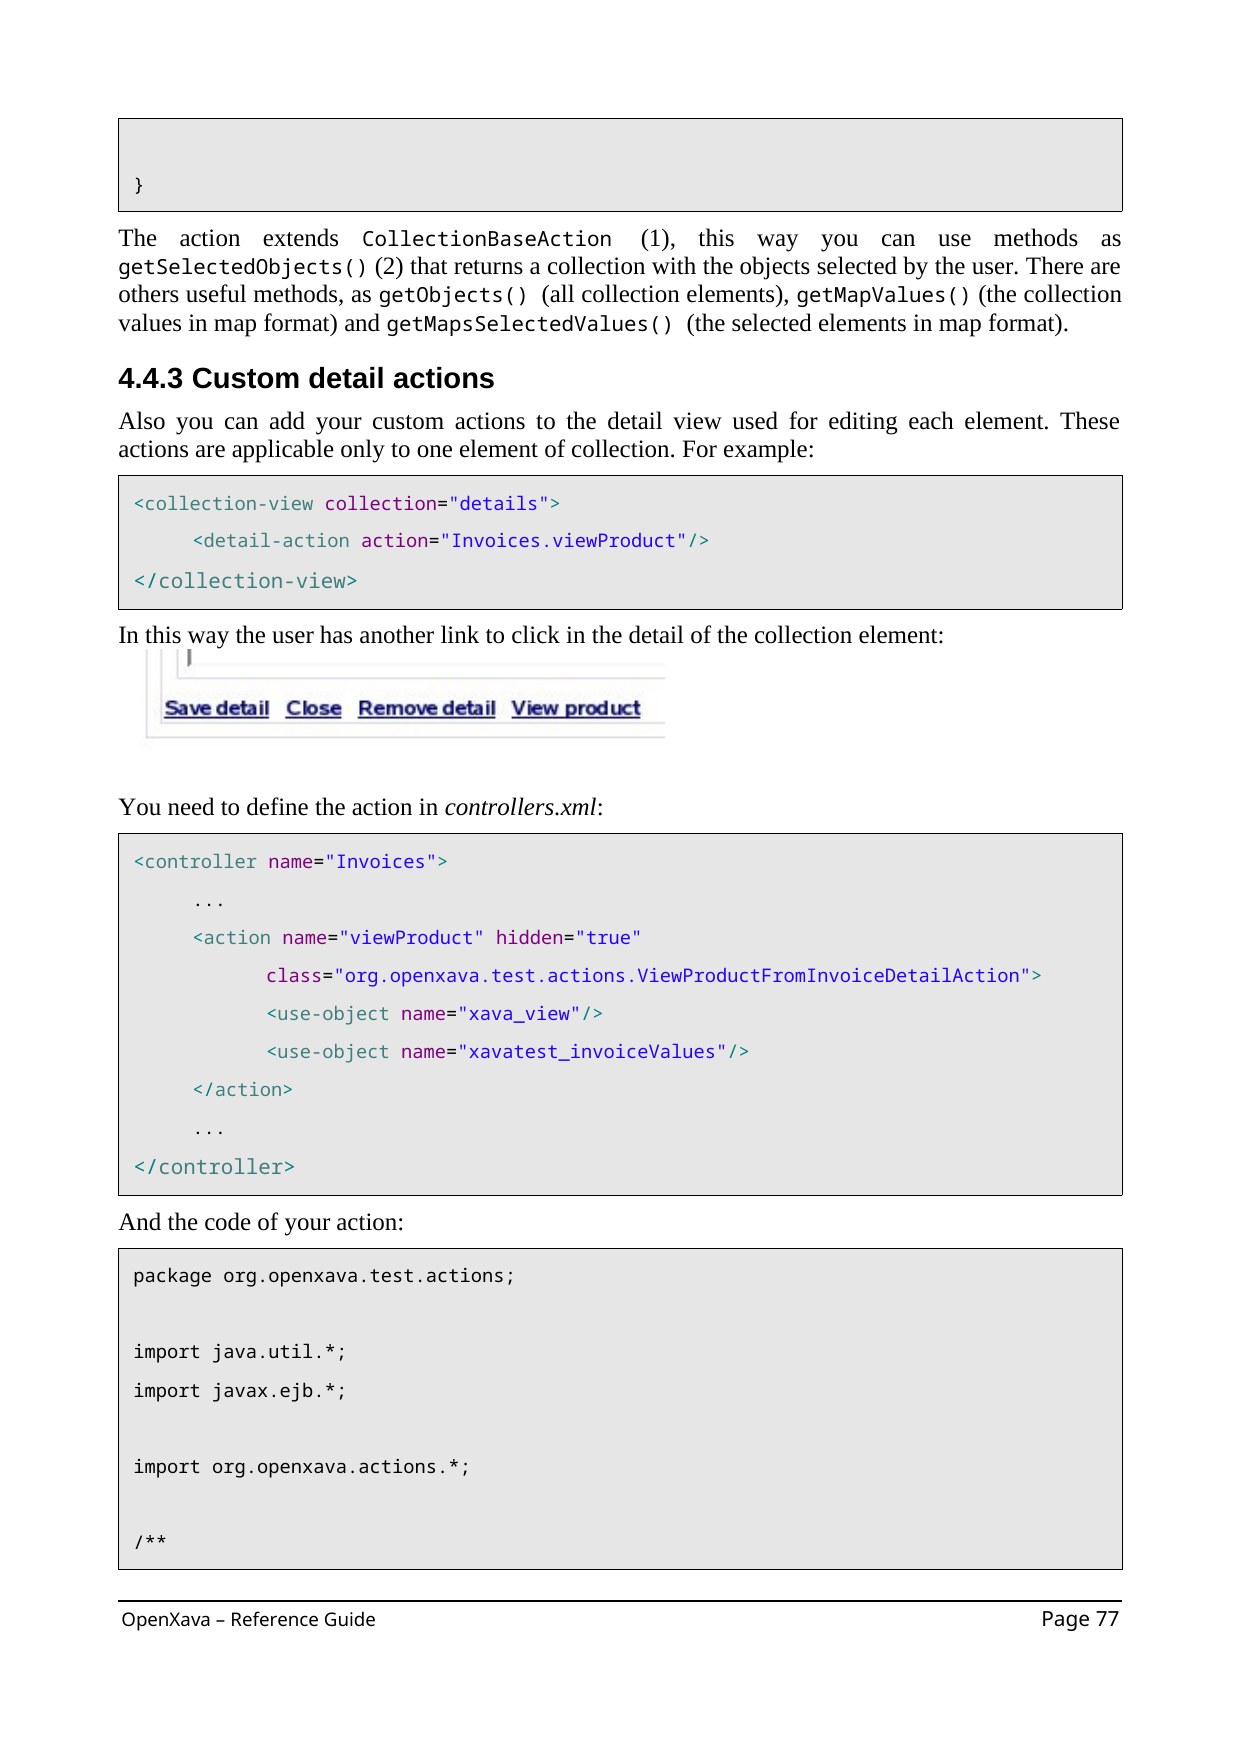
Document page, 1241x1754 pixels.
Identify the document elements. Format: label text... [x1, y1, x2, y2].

text </collection-view> [119, 551, 1122, 609]
text import org.openxava.actions.*; [119, 1438, 1122, 1476]
subtitle Custom detail actions [118, 362, 1122, 394]
text The action extends CollectionBaseAction (1), this way you can use methods as getSelectedObjects() (2) that returns a collection with the objects selected by the user. There are others useful methods, as getObjects() (all collection elements), getMapValues() (the collection values in map format) and getMapsSelectedValues() (the selected elements in map format). [118, 224, 1122, 337]
text </controller> [119, 1137, 1122, 1195]
text <action name="viewProduct" hidden="true" [119, 909, 1122, 947]
text <use-object name="xava_view"/> [119, 985, 1122, 1023]
text Also you can add your custom actions to the detail view used for editing each element. These actions are applicable only to one element of collection. For example: [118, 407, 1122, 462]
text package org.openxava.test.actions; [119, 1249, 1122, 1286]
text } [119, 156, 1122, 211]
text <detail-action action="Invoices.viewProduct"/> [119, 513, 1122, 551]
text import java.util.*; [119, 1324, 1122, 1362]
text <use-object name="xavatest_invoiceValues"/> [119, 1023, 1122, 1061]
text And the code of your action: [118, 1208, 1122, 1236]
text You need to define the action in controllers.xml: [118, 793, 1122, 821]
text <controller name="Invoices"> [119, 834, 1122, 871]
text class="org.openxava.test.actions.ViewProductFromInvoiceDetailAction"> [119, 947, 1122, 985]
text /** [119, 1514, 1122, 1569]
text ... [119, 1099, 1122, 1137]
text ... [119, 871, 1122, 909]
text <collection-view collection="details"> [119, 476, 1122, 513]
text In this way the user has another link to click in the detail of the collection element: [118, 622, 1122, 649]
text </action> [119, 1061, 1122, 1099]
picture [139, 649, 666, 753]
text import javax.ejb.*; [119, 1362, 1122, 1400]
